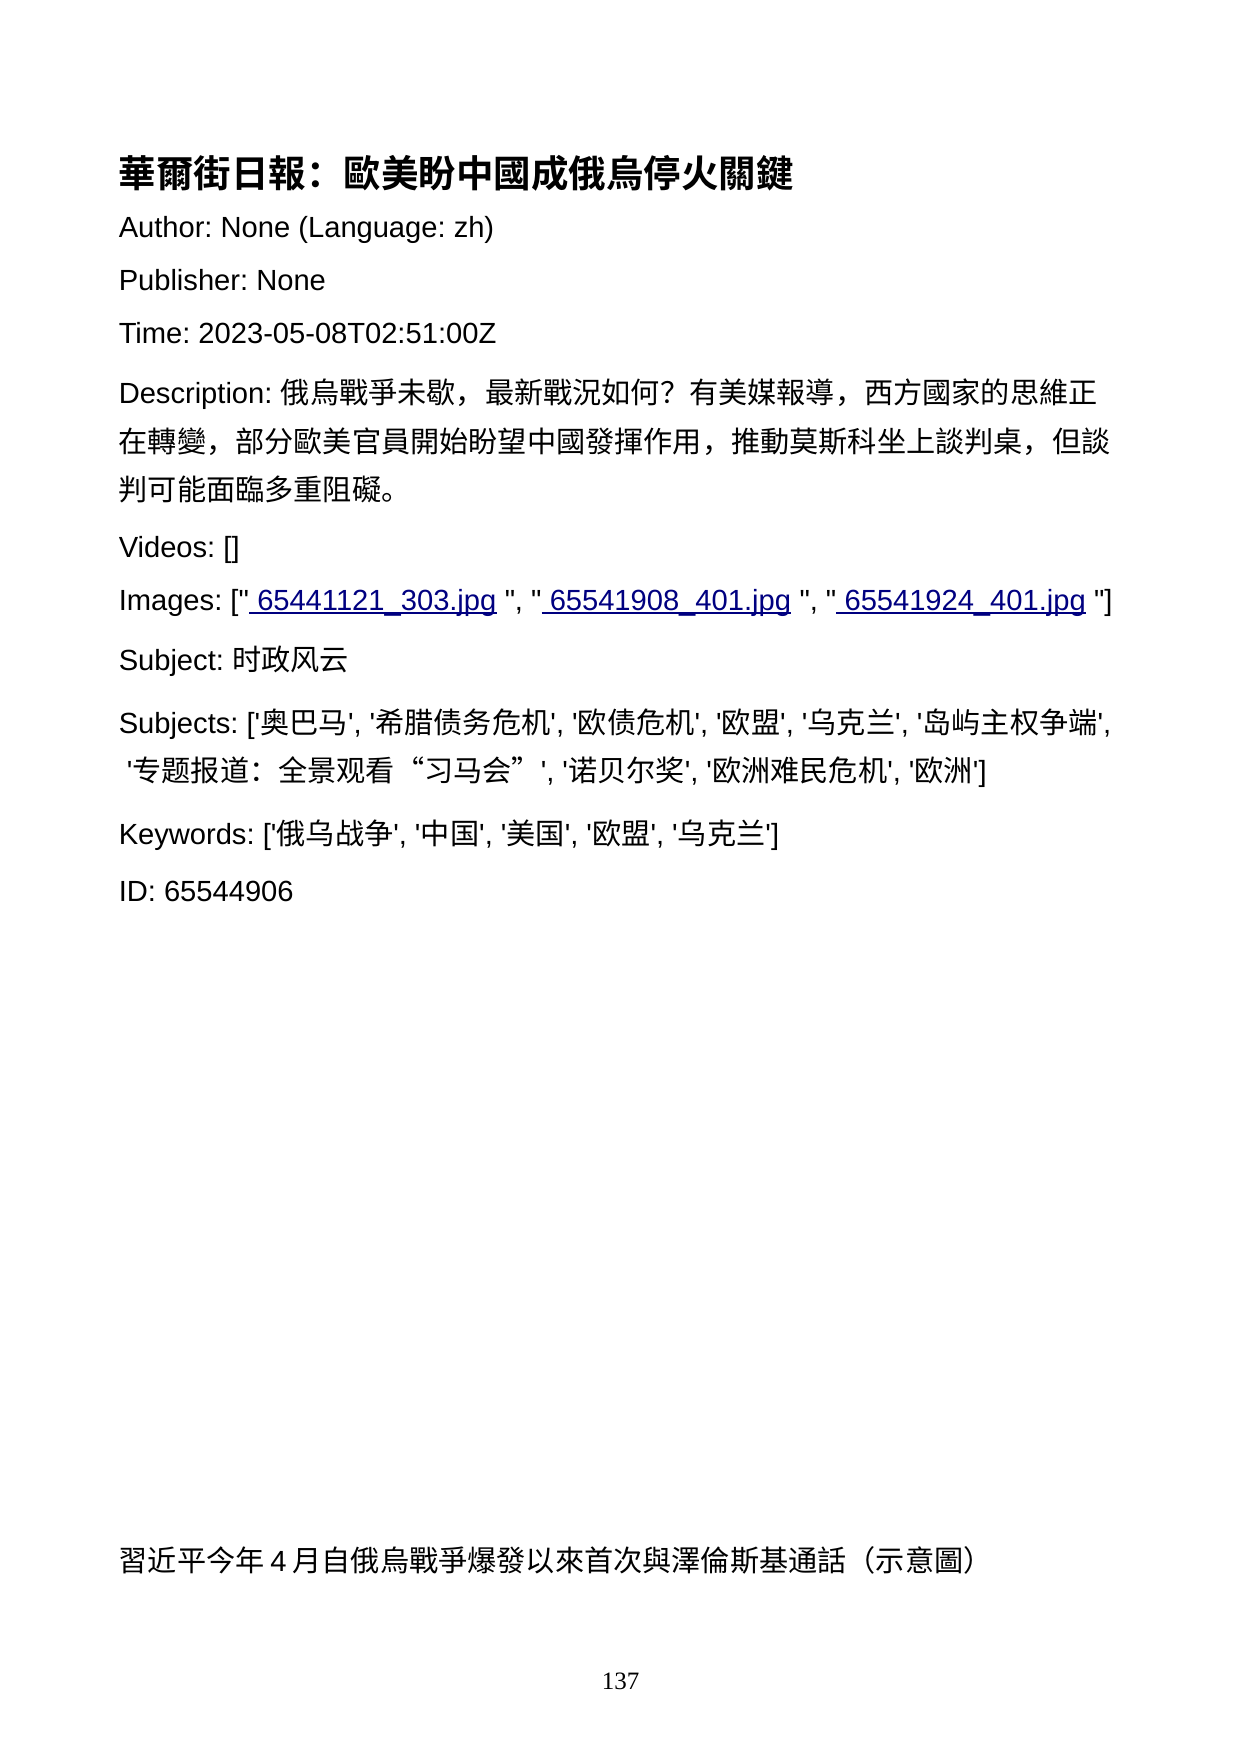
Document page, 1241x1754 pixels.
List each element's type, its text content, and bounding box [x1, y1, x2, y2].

text 習近平今年4月自俄烏戰爭爆發以來首次與澤倫斯基通話（示意圖） [118, 1537, 1122, 1580]
text Subjects: ['奥巴马', '希腊债务危机', '欧债危机', '欧盟', '乌克兰', '岛屿主权争端', '专题报道：全景观看“习马会”', '诺贝尔奖', '欧洲难民危机', '欧洲'] [118, 699, 1122, 790]
text Images: [" 65441121_303.jpg ", " 65541908_401.jpg ", " 65541924_401.jpg "] [118, 583, 1122, 617]
text Author: None (Language: zh) [118, 210, 1122, 244]
text Keywords: ['俄乌战争', '中国', '美国', '欧盟', '乌克兰'] [118, 811, 1122, 853]
subtitle 華爾街日報：歐美盼中國成俄烏停火關鍵 [118, 143, 1122, 198]
text ID: 65544906 [118, 874, 1122, 908]
text Description: 俄烏戰爭未歇，最新戰況如何？有美媒報導，西方國家的思維正在轉變，部分歐美官員開始盼望中國發揮作用，推動莫斯科坐上談判桌，但談判可能面臨多重阻礙。 [118, 370, 1122, 509]
text Time: 2023-05-08T02:51:00Z [118, 317, 1122, 350]
text Subject: 时政风云 [118, 636, 1122, 678]
text Videos: [] [118, 530, 1122, 563]
text Publisher: None [118, 263, 1122, 297]
